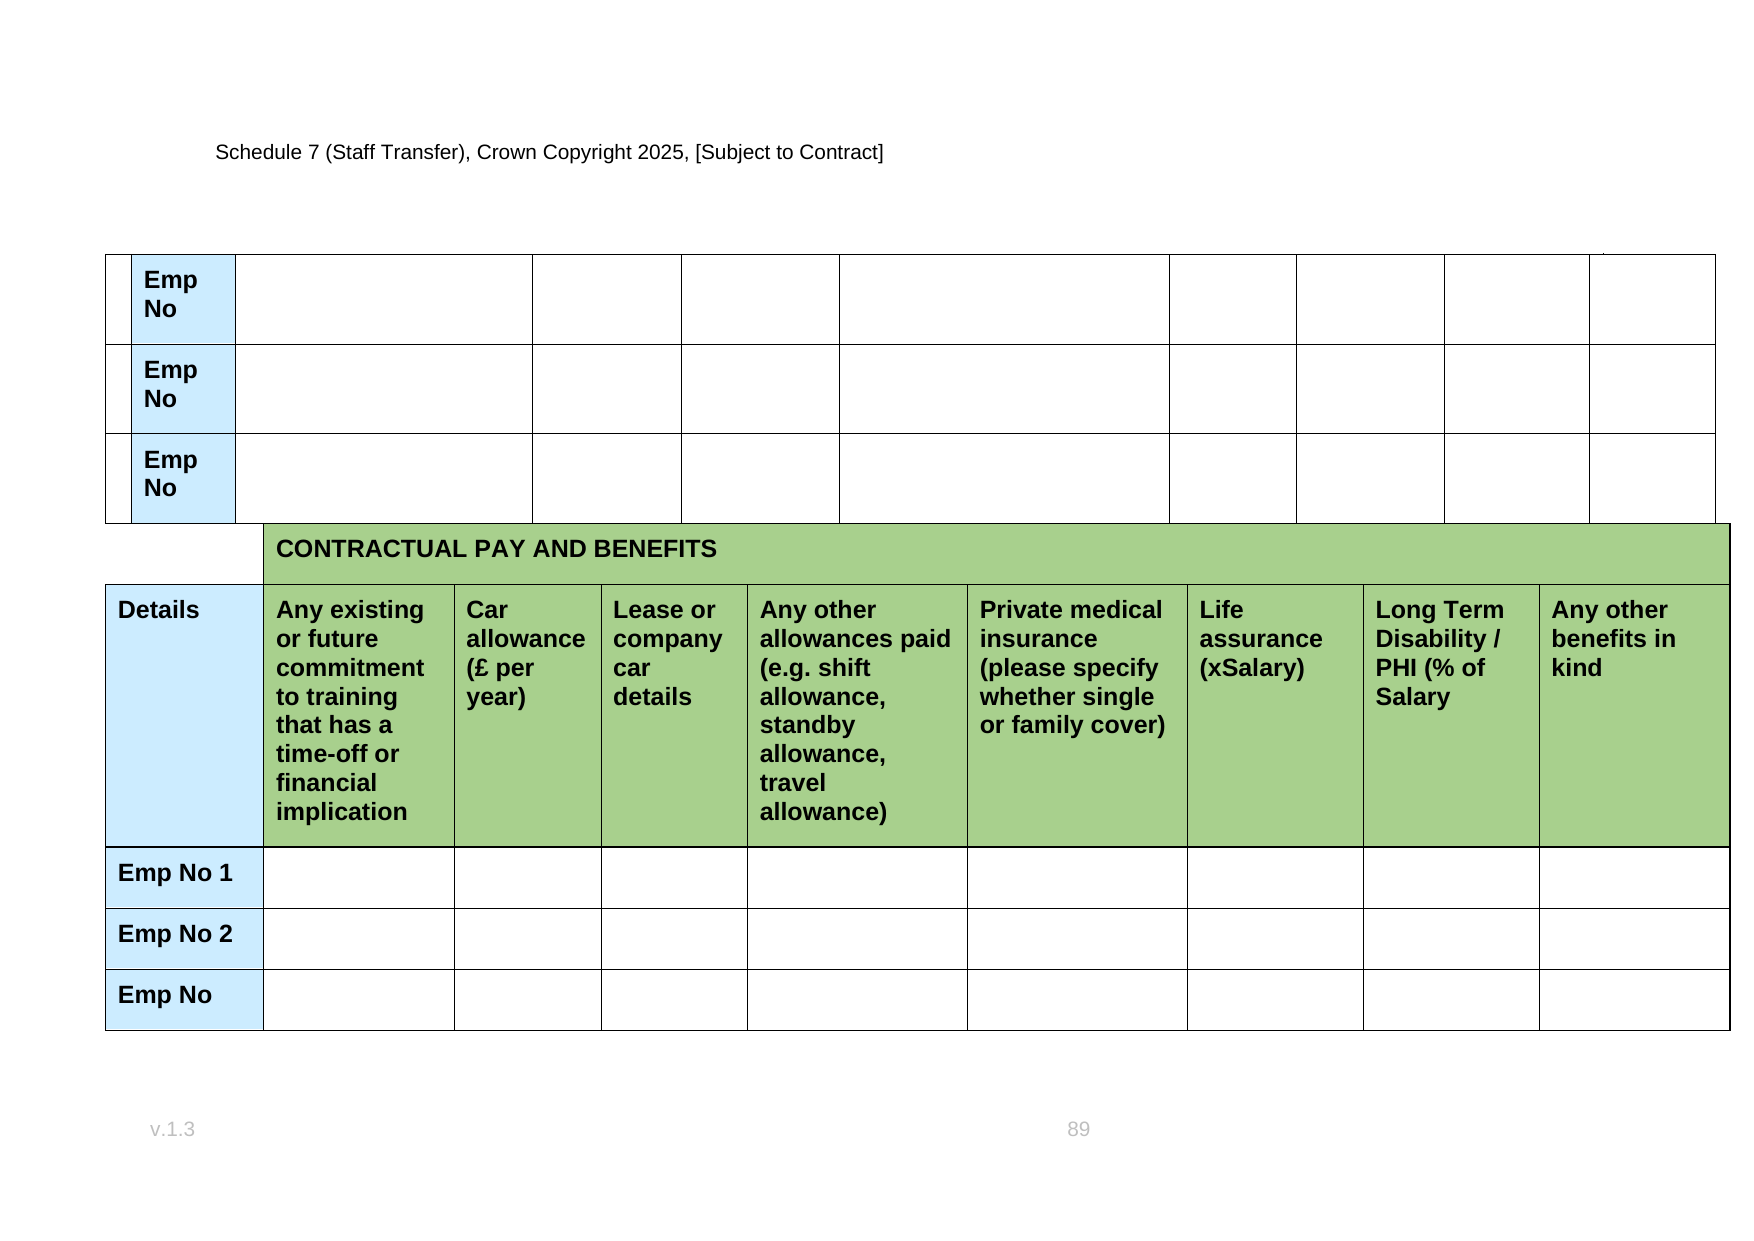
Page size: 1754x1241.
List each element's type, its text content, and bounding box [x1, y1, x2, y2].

table_cell Life assurance (xSalary) [1188, 585, 1363, 846]
table_cell [682, 345, 839, 433]
table_cell [840, 434, 1169, 523]
table_cell [1364, 970, 1539, 1029]
table_cell [455, 848, 601, 907]
table_cell [1188, 909, 1363, 968]
table_cell [748, 970, 967, 1029]
table_cell Emp No [132, 434, 235, 523]
table_cell [533, 434, 681, 523]
table_cell Lease or company car details [602, 585, 747, 846]
table_cell [236, 345, 532, 433]
table_cell [106, 434, 131, 523]
table_cell [602, 970, 747, 1029]
table_cell [602, 848, 747, 907]
table_cell [106, 524, 263, 584]
table_cell [1170, 255, 1296, 343]
table_cell [1297, 345, 1444, 433]
table_cell Any existing or future commitment to training that has a time-off or financial implication [264, 585, 454, 846]
table_cell [106, 345, 131, 433]
table_cell Details [106, 585, 263, 846]
table_cell [1716, 433, 1730, 523]
table_cell [1445, 255, 1589, 343]
table_cell [1297, 255, 1444, 343]
table_cell Any other benefits in kind [1540, 585, 1729, 846]
table_cell [533, 255, 681, 343]
table_cell [968, 909, 1187, 968]
table_cell [968, 970, 1187, 1029]
table_cell [455, 909, 601, 968]
table_cell [106, 255, 131, 343]
table_cell Any other allowances paid (e.g. shift allowance, standby allowance, travel allowance) [748, 585, 967, 846]
table_cell [1590, 434, 1715, 523]
table_cell [533, 345, 681, 433]
table_cell [236, 255, 532, 343]
table_cell Long Term Disability / PHI (% of Salary [1364, 585, 1539, 846]
table_cell Emp No 1 [106, 848, 263, 907]
table_cell [840, 255, 1169, 343]
table_cell [1188, 970, 1363, 1029]
table_cell [1364, 848, 1539, 907]
table_cell [682, 255, 839, 343]
table_cell [1188, 848, 1363, 907]
table_cell [1716, 344, 1730, 433]
table_cell [1364, 909, 1539, 968]
table_cell Emp No [132, 345, 235, 433]
table_cell CONTRACTUAL PAY AND BENEFITS [264, 524, 1729, 584]
table_cell [1445, 434, 1589, 523]
table_cell [1540, 848, 1729, 907]
table_cell Emp No [106, 970, 263, 1029]
table_cell [1540, 909, 1729, 968]
table_cell [455, 970, 601, 1029]
table_cell [1445, 345, 1589, 433]
table_cell [1170, 345, 1296, 433]
table_cell [264, 970, 454, 1029]
table_cell [1590, 255, 1715, 343]
table_cell Emp No 2 [106, 909, 263, 968]
table_cell Emp No [132, 255, 235, 343]
table_cell [748, 848, 967, 907]
table_cell [968, 848, 1187, 907]
table_cell [1716, 254, 1730, 343]
table_cell [840, 345, 1169, 433]
table_cell [1540, 970, 1729, 1029]
table_cell [682, 434, 839, 523]
table_cell [748, 909, 967, 968]
table_cell [1590, 345, 1715, 433]
table_cell Private medical insurance (please specify whether single or family cover) [968, 585, 1187, 846]
table_cell [1297, 434, 1444, 523]
table_cell [264, 909, 454, 968]
table_cell [1170, 434, 1296, 523]
table_cell Car allowance (£ per year) [455, 585, 601, 846]
table_cell [264, 848, 454, 907]
table_cell [236, 434, 532, 523]
table_cell [602, 909, 747, 968]
